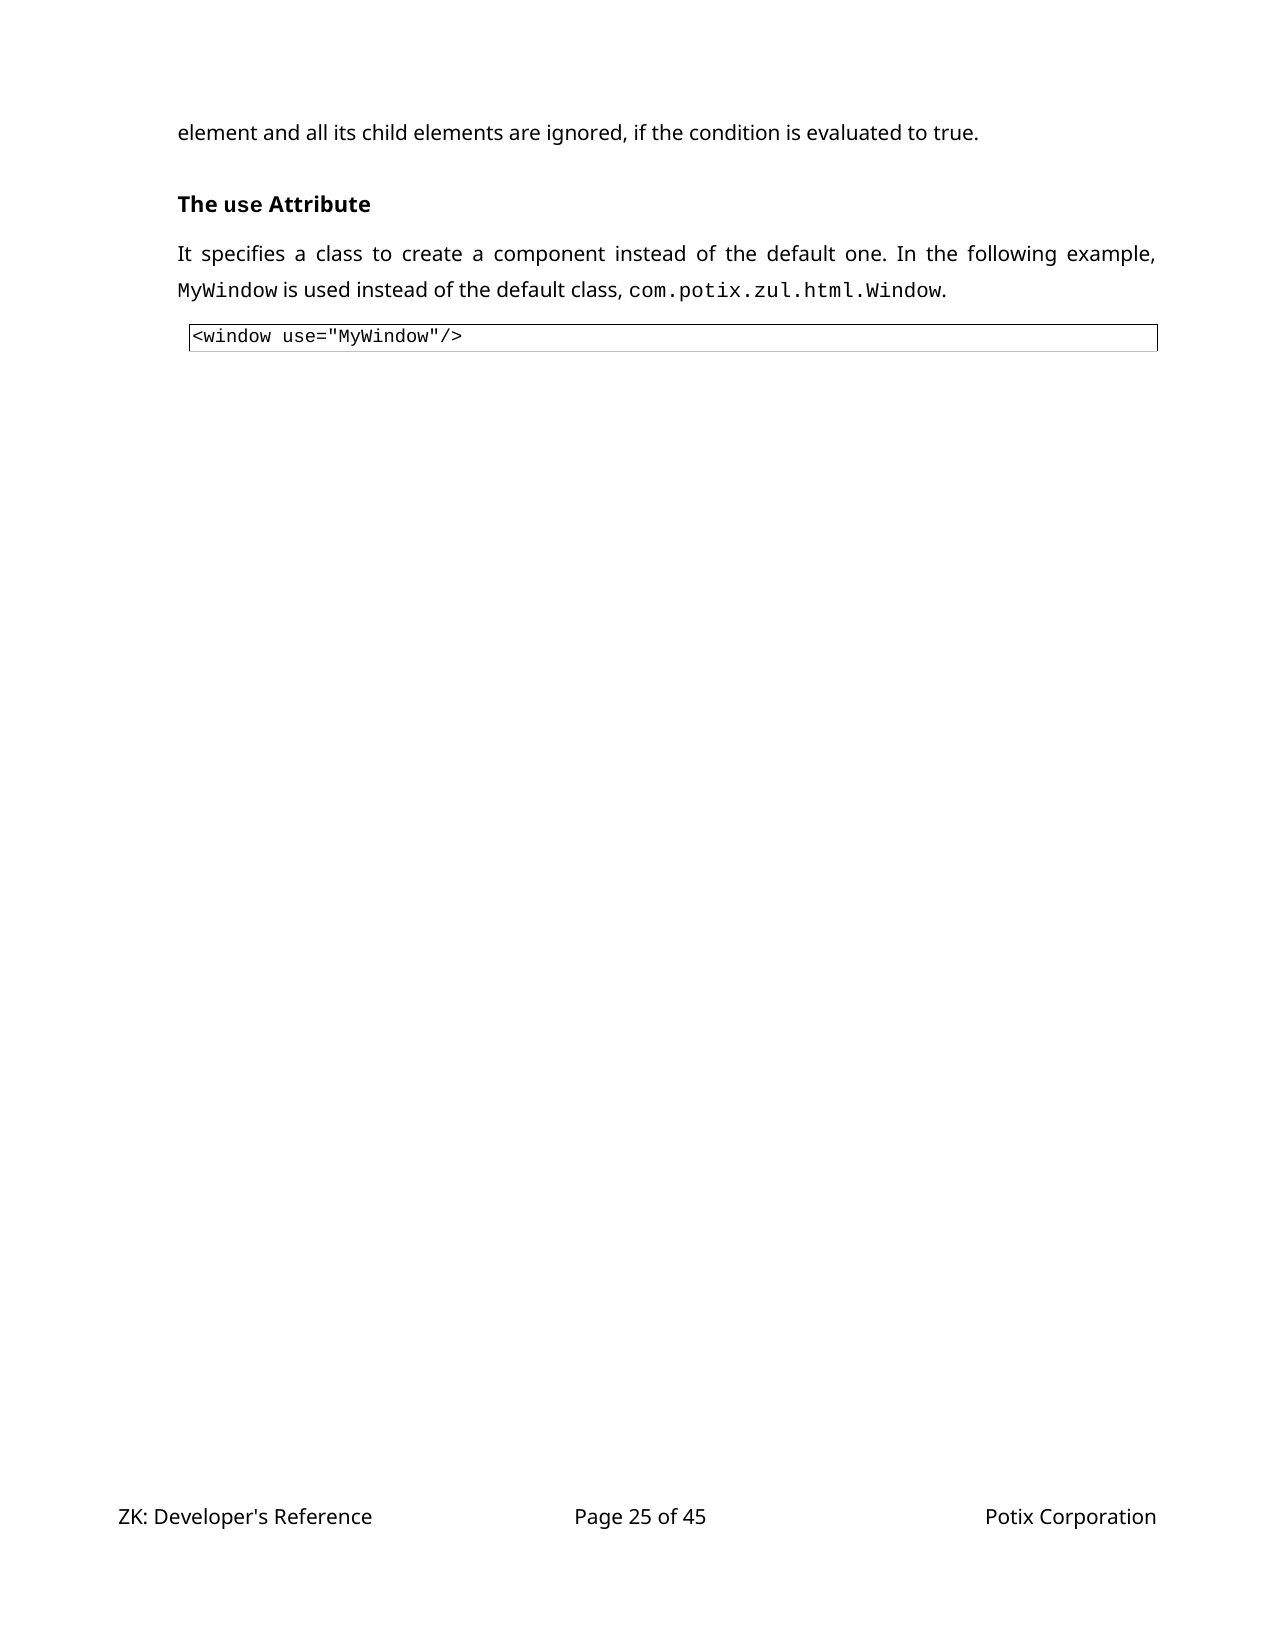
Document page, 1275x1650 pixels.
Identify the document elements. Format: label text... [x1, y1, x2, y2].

subtitle The use Attribute [177, 189, 1157, 219]
text It specifies a class to create a component instead of the default one. In the following example, MyWindow is used instead of the default class, com.potix.zul.html.Window. [177, 239, 1157, 303]
text <window use="MyWindow"/> [190, 325, 1157, 351]
text element and all its child elements are ignored, if the condition is evaluated to true. [177, 118, 1157, 146]
